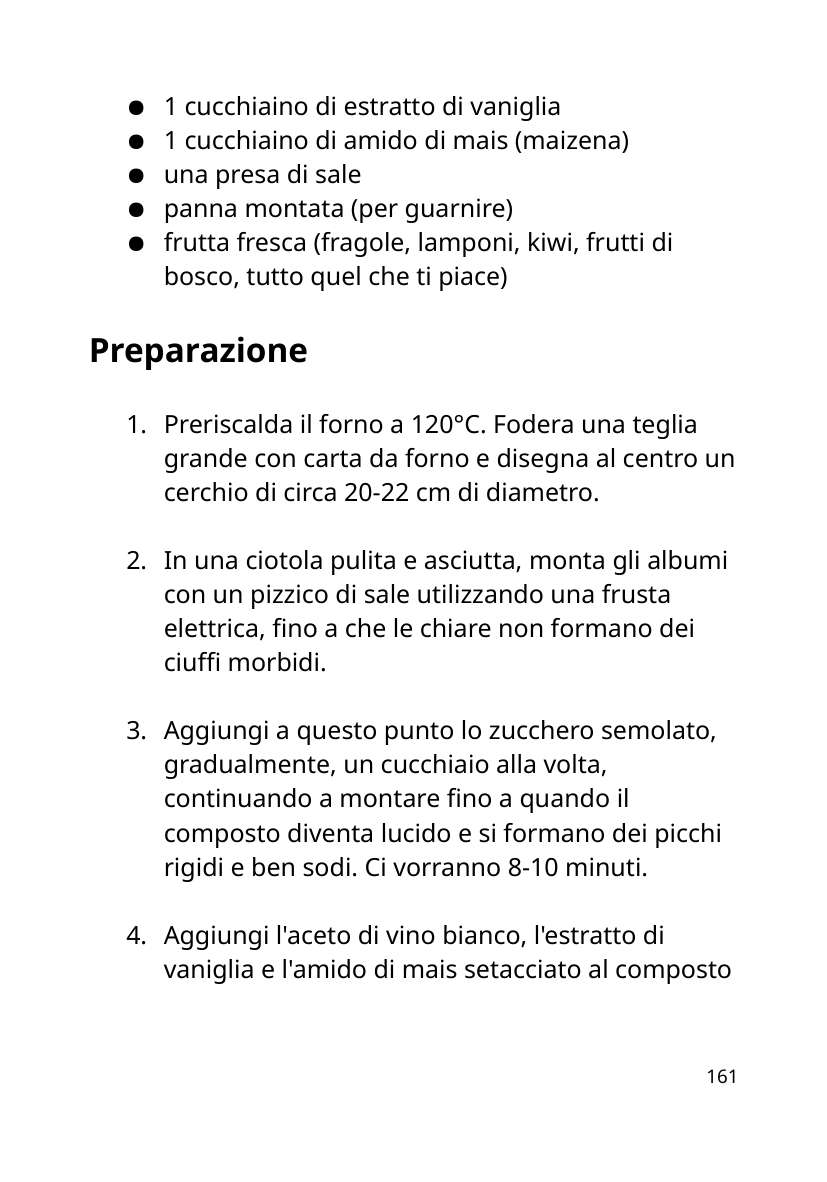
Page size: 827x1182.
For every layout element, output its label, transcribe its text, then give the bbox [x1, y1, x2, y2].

list 1 cucchiaino di amido di mais (maizena) [126, 123, 738, 157]
list una presa di sale [126, 157, 738, 191]
list Aggiungi l'aceto di vino bianco, l'estratto di vaniglia e l'amido di mais setacciato al composto [126, 917, 738, 986]
list panna montata (per guarnire) [126, 191, 738, 225]
list frutta fresca (fragole, lamponi, kiwi, frutti di bosco, tutto quel che ti piace) [126, 225, 738, 293]
list Preriscalda il forno a 120°C. Fodera una teglia grande con carta da forno e disegna al centro un cerchio di circa 20-22 cm di diametro. [126, 406, 738, 509]
list In una ciotola pulita e asciutta, monta gli albumi con un pizzico di sale utilizzando una frusta elettrica, fino a che le chiare non formano dei ciuffi morbidi. [126, 543, 738, 679]
list Aggiungi a questo punto lo zucchero semolato, gradualmente, un cucchiaio alla volta, continuando a montare fino a quando il composto diventa lucido e si formano dei picchi rigidi e ben sodi. Ci vorranno 8-10 minuti. [126, 713, 738, 883]
list 1 cucchiaino di estratto di vaniglia [126, 88, 738, 123]
text Preparazione [88, 327, 732, 372]
